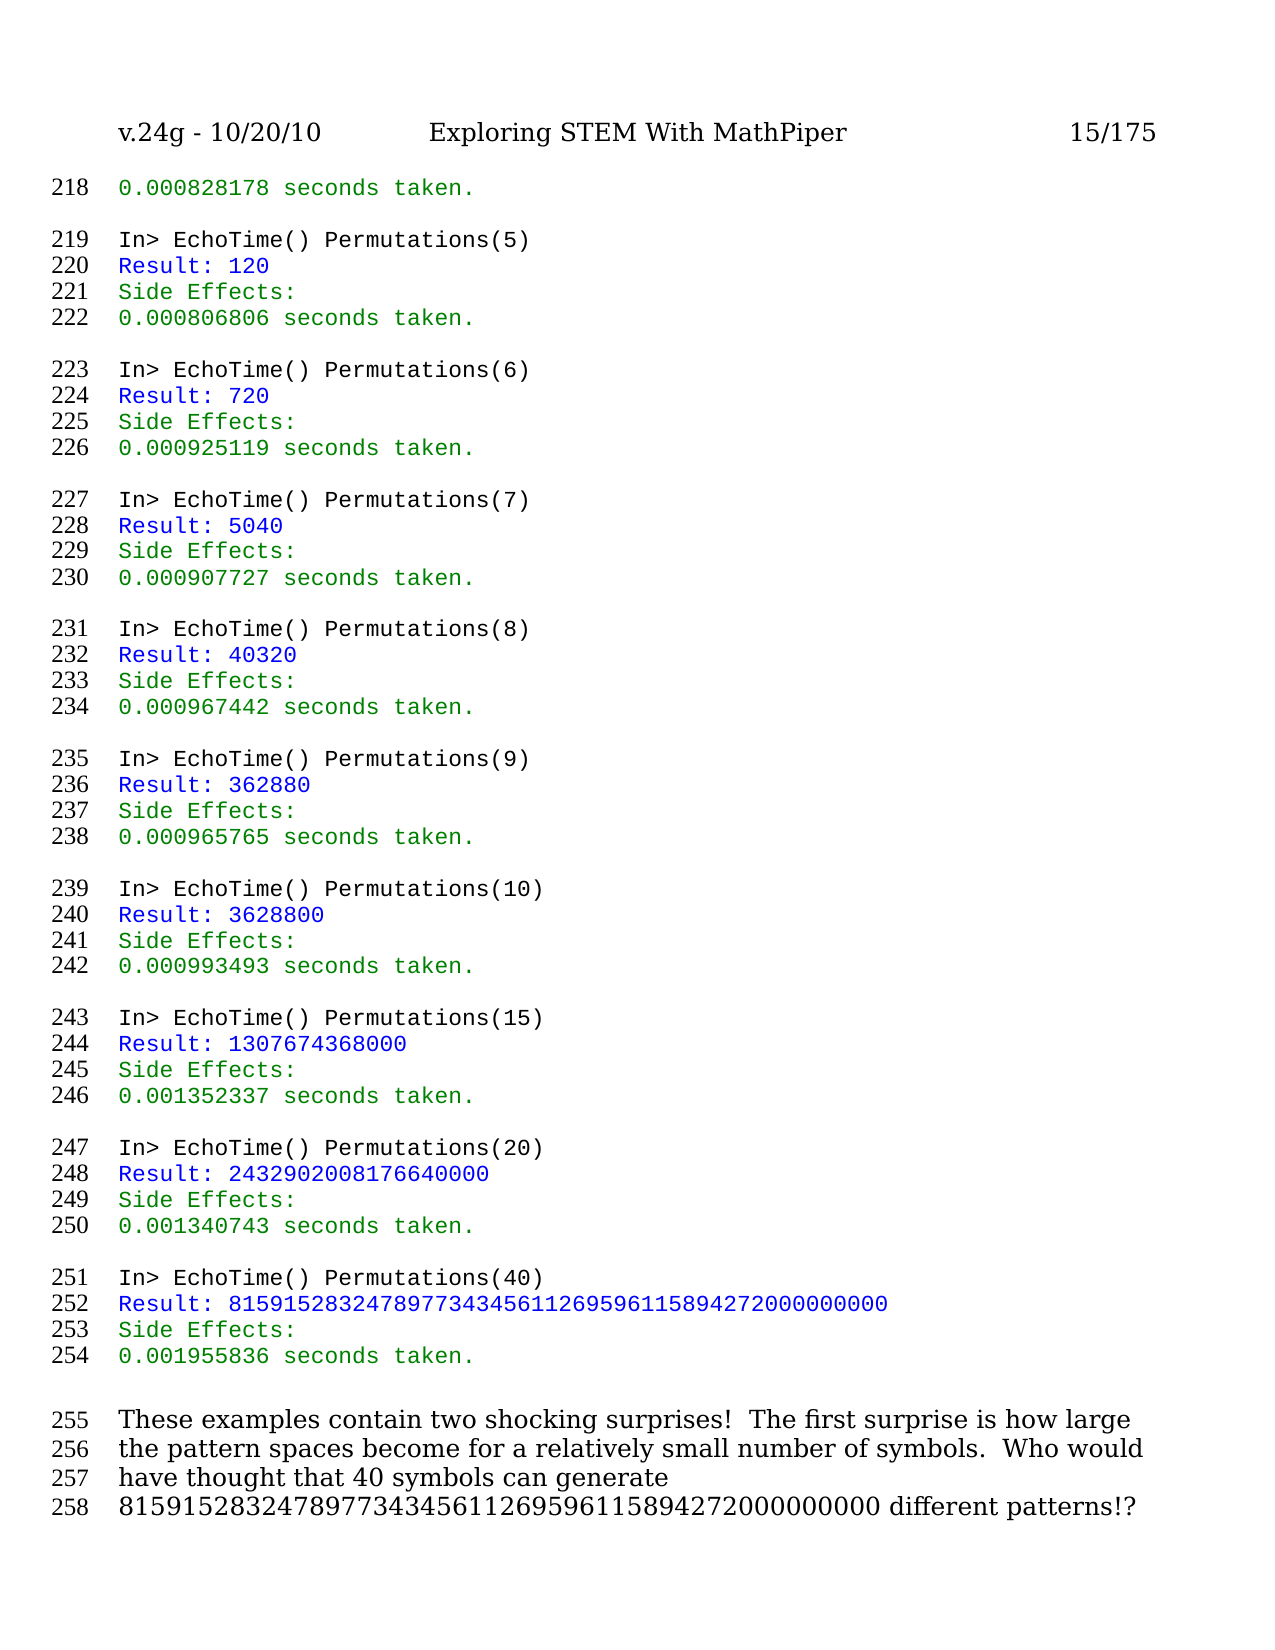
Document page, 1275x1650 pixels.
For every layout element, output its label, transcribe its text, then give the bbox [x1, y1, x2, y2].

text Side Effects: [118, 410, 1157, 436]
text Side Effects: [118, 799, 1157, 825]
text In> EchoTime() Permutations(10) [118, 877, 1157, 903]
text Result: 720 [118, 384, 1157, 410]
text 0.000907727 seconds taken. [118, 566, 1157, 592]
text Result: 40320 [118, 644, 1157, 669]
text Side Effects: [118, 540, 1157, 566]
text Result: 120 [118, 254, 1157, 281]
text In> EchoTime() Permutations(40) [118, 1266, 1157, 1292]
text 0.000993493 seconds taken. [118, 955, 1157, 981]
text In> EchoTime() Permutations(20) [118, 1136, 1157, 1162]
text Side Effects: [118, 1318, 1157, 1344]
text In> EchoTime() Permutations(6) [118, 358, 1157, 384]
text In> EchoTime() Permutations(9) [118, 747, 1157, 773]
text These examples contain two shocking surprises! The first surprise is how large the pattern spaces become for a relatively small number of symbols. Who would have thought that 40 symbols can generate 815915283247897734345611269596115894272000000000 different patterns!? [118, 1405, 1157, 1521]
text Side Effects: [118, 1059, 1157, 1084]
text 0.001352337 seconds taken. [118, 1084, 1157, 1111]
text Side Effects: [118, 1188, 1157, 1214]
text Result: 5040 [118, 514, 1157, 540]
text Result: 1307674368000 [118, 1033, 1157, 1059]
text In> EchoTime() Permutations(7) [118, 488, 1157, 514]
text 0.001340743 seconds taken. [118, 1214, 1157, 1240]
text Result: 3628800 [118, 903, 1157, 929]
text 0.000967442 seconds taken. [118, 696, 1157, 721]
text 0.000806806 seconds taken. [118, 306, 1157, 332]
text 0.000965765 seconds taken. [118, 825, 1157, 851]
text 0.000828178 seconds taken. [118, 177, 1157, 203]
text Result: 815915283247897734345611269596115894272000000000 [118, 1292, 1157, 1318]
text Side Effects: [118, 281, 1157, 306]
text Result: 2432902008176640000 [118, 1162, 1157, 1188]
text In> EchoTime() Permutations(15) [118, 1007, 1157, 1033]
text In> EchoTime() Permutations(8) [118, 618, 1157, 644]
text Result: 362880 [118, 773, 1157, 799]
text Side Effects: [118, 929, 1157, 955]
text Side Effects: [118, 669, 1157, 696]
text In> EchoTime() Permutations(5) [118, 229, 1157, 254]
text 0.000925119 seconds taken. [118, 436, 1157, 462]
text 0.001955836 seconds taken. [118, 1344, 1157, 1370]
